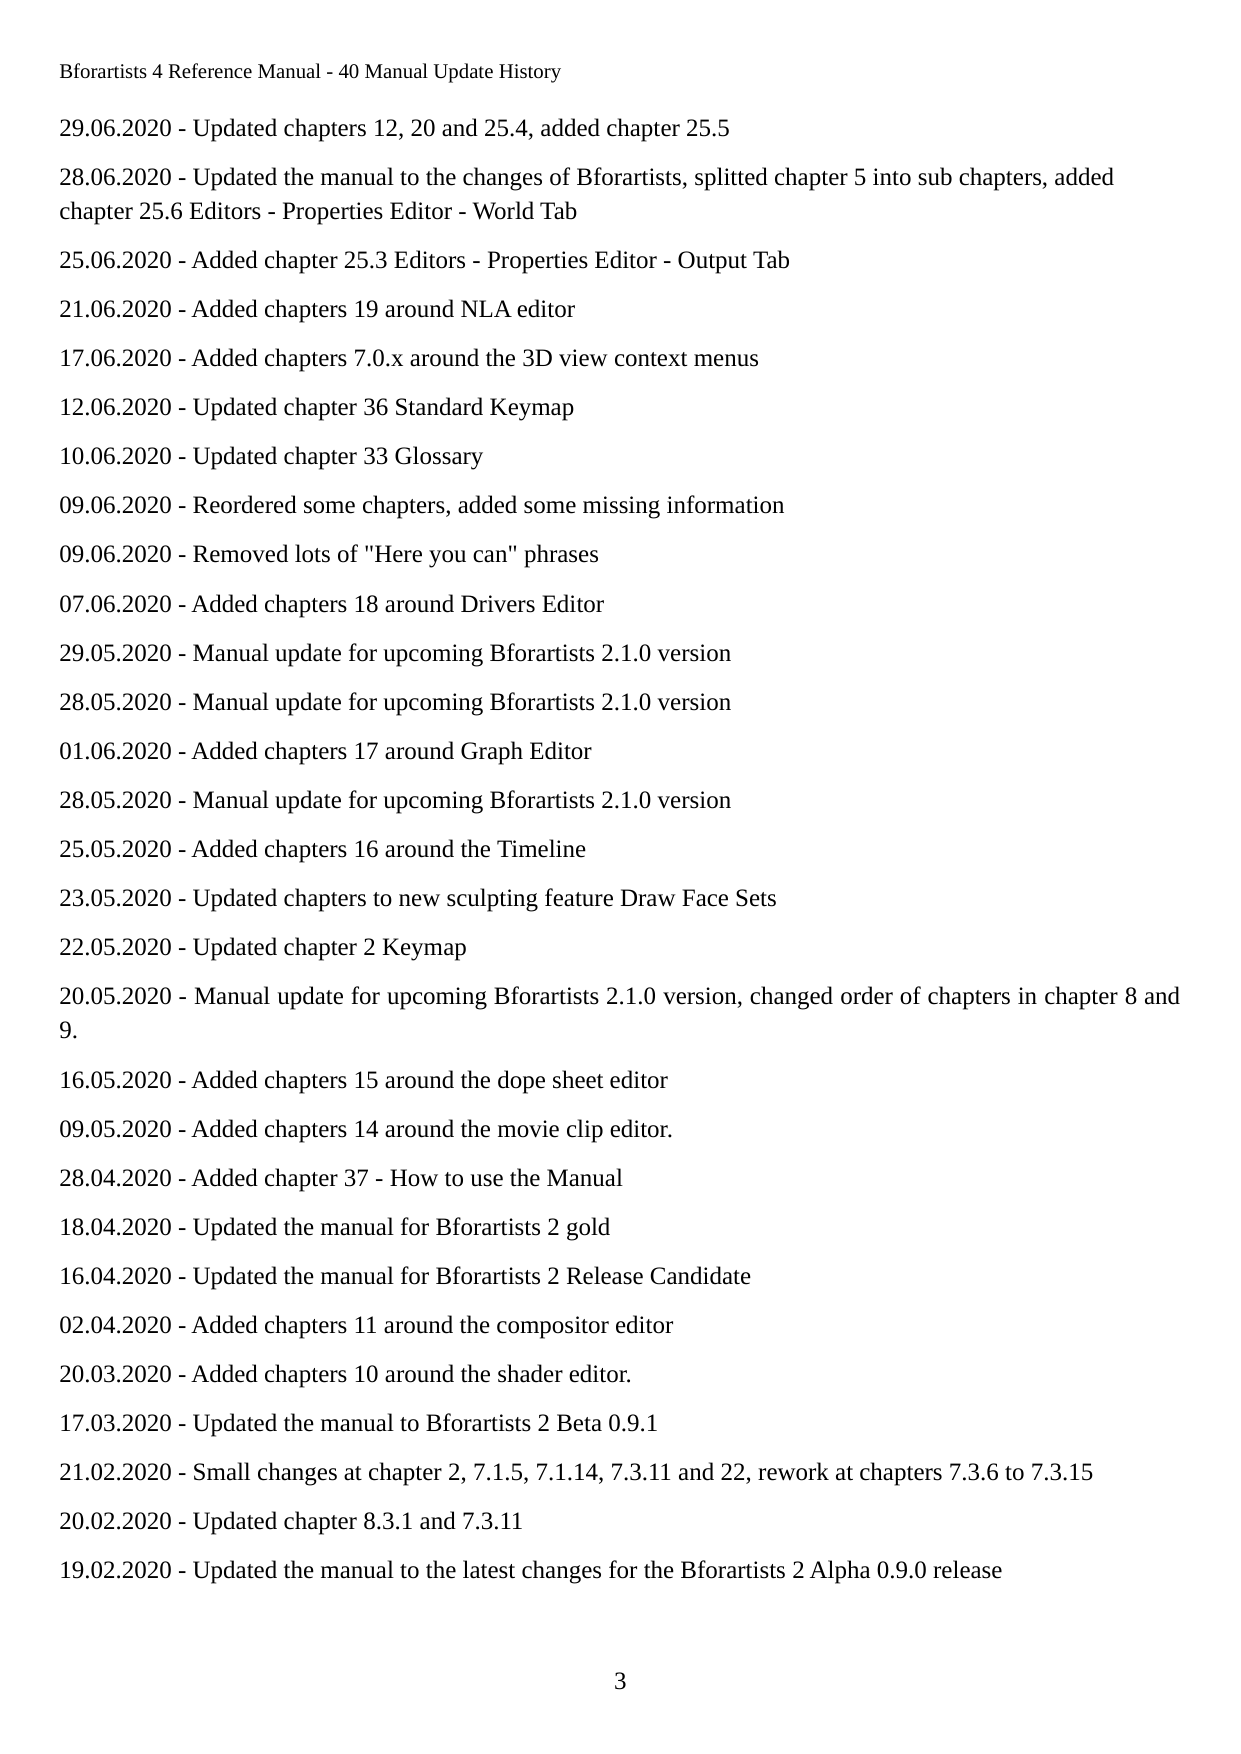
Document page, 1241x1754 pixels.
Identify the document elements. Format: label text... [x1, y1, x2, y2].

text 21.02.2020 - Small changes at chapter 2, 7.1.5, 7.1.14, 7.3.11 and 22, rework at chapters 7.3.6 to 7.3.15 [59, 1457, 1181, 1486]
text 16.05.2020 - Added chapters 15 around the dope sheet editor [59, 1065, 1181, 1093]
text 02.04.2020 - Added chapters 11 around the compositor editor [59, 1310, 1181, 1339]
text 09.05.2020 - Added chapters 14 around the movie clip editor. [59, 1114, 1181, 1142]
text 19.02.2020 - Updated the manual to the latest changes for the Bforartists 2 Alpha 0.9.0 release [59, 1555, 1181, 1584]
text 28.05.2020 - Manual update for upcoming Bforartists 2.1.0 version [59, 785, 1181, 814]
text 21.06.2020 - Added chapters 19 around NLA editor [59, 294, 1181, 323]
text 25.06.2020 - Added chapter 25.3 Editors - Properties Editor - Output Tab [59, 245, 1181, 274]
text 29.05.2020 - Manual update for upcoming Bforartists 2.1.0 version [59, 638, 1181, 666]
text 20.03.2020 - Added chapters 10 around the shader editor. [59, 1359, 1181, 1388]
text 23.05.2020 - Updated chapters to new sculpting feature Draw Face Sets [59, 883, 1181, 912]
text 22.05.2020 - Updated chapter 2 Keymap [59, 932, 1181, 961]
text 01.06.2020 - Added chapters 17 around Graph Editor [59, 736, 1181, 764]
text 17.06.2020 - Added chapters 7.0.x around the 3D view context menus [59, 343, 1181, 372]
text 12.06.2020 - Updated chapter 36 Standard Keymap [59, 392, 1181, 421]
text 07.06.2020 - Added chapters 18 around Drivers Editor [59, 589, 1181, 617]
text 17.03.2020 - Updated the manual to Bforartists 2 Beta 0.9.1 [59, 1408, 1181, 1437]
text 28.05.2020 - Manual update for upcoming Bforartists 2.1.0 version [59, 687, 1181, 716]
text 10.06.2020 - Updated chapter 33 Glossary [59, 441, 1181, 470]
text 28.04.2020 - Added chapter 37 - How to use the Manual [59, 1163, 1181, 1192]
text 20.05.2020 - Manual update for upcoming Bforartists 2.1.0 version, changed order of chapters in chapter 8 and 9. [59, 981, 1181, 1044]
text 09.06.2020 - Removed lots of "Here you can" phrases [59, 539, 1181, 568]
text 20.02.2020 - Updated chapter 8.3.1 and 7.3.11 [59, 1506, 1181, 1535]
text 18.04.2020 - Updated the manual for Bforartists 2 gold [59, 1212, 1181, 1241]
text 09.06.2020 - Reordered some chapters, added some missing information [59, 491, 1181, 519]
text 28.06.2020 - Updated the manual to the changes of Bforartists, splitted chapter 5 into sub chapters, added chapter 25.6 Editors - Properties Editor - World Tab [59, 162, 1181, 225]
text 16.04.2020 - Updated the manual for Bforartists 2 Release Candidate [59, 1261, 1181, 1290]
text 29.06.2020 - Updated chapters 12, 20 and 25.4, added chapter 25.5 [59, 113, 1181, 141]
text 25.05.2020 - Added chapters 16 around the Timeline [59, 834, 1181, 863]
